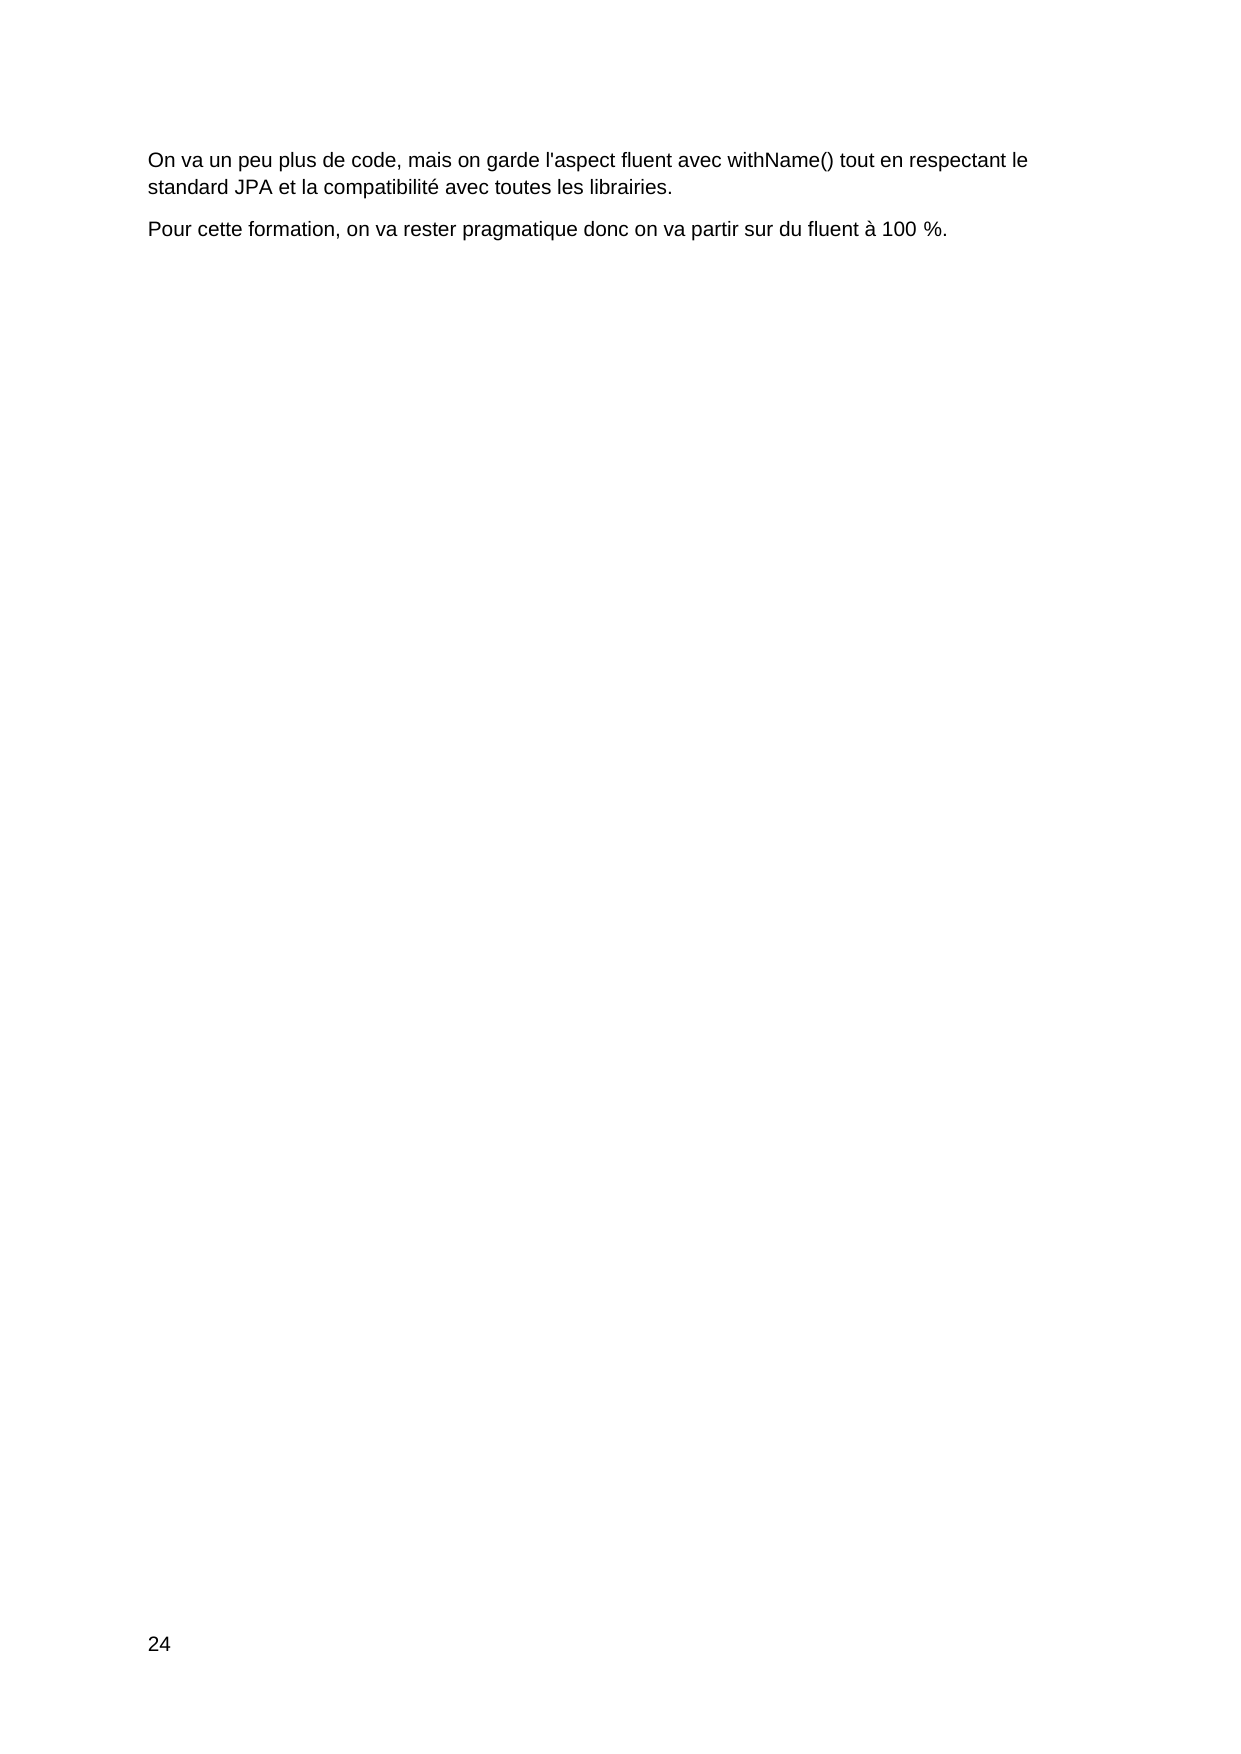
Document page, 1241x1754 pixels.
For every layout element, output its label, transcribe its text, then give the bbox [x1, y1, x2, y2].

text Pour cette formation, on va rester pragmatique donc on va partir sur du fluent à 100 %. [148, 217, 1093, 241]
text On va un peu plus de code, mais on garde l'aspect fluent avec withName() tout en respectant le standard JPA et la compatibilité avec toutes les librairies. [148, 148, 1093, 199]
